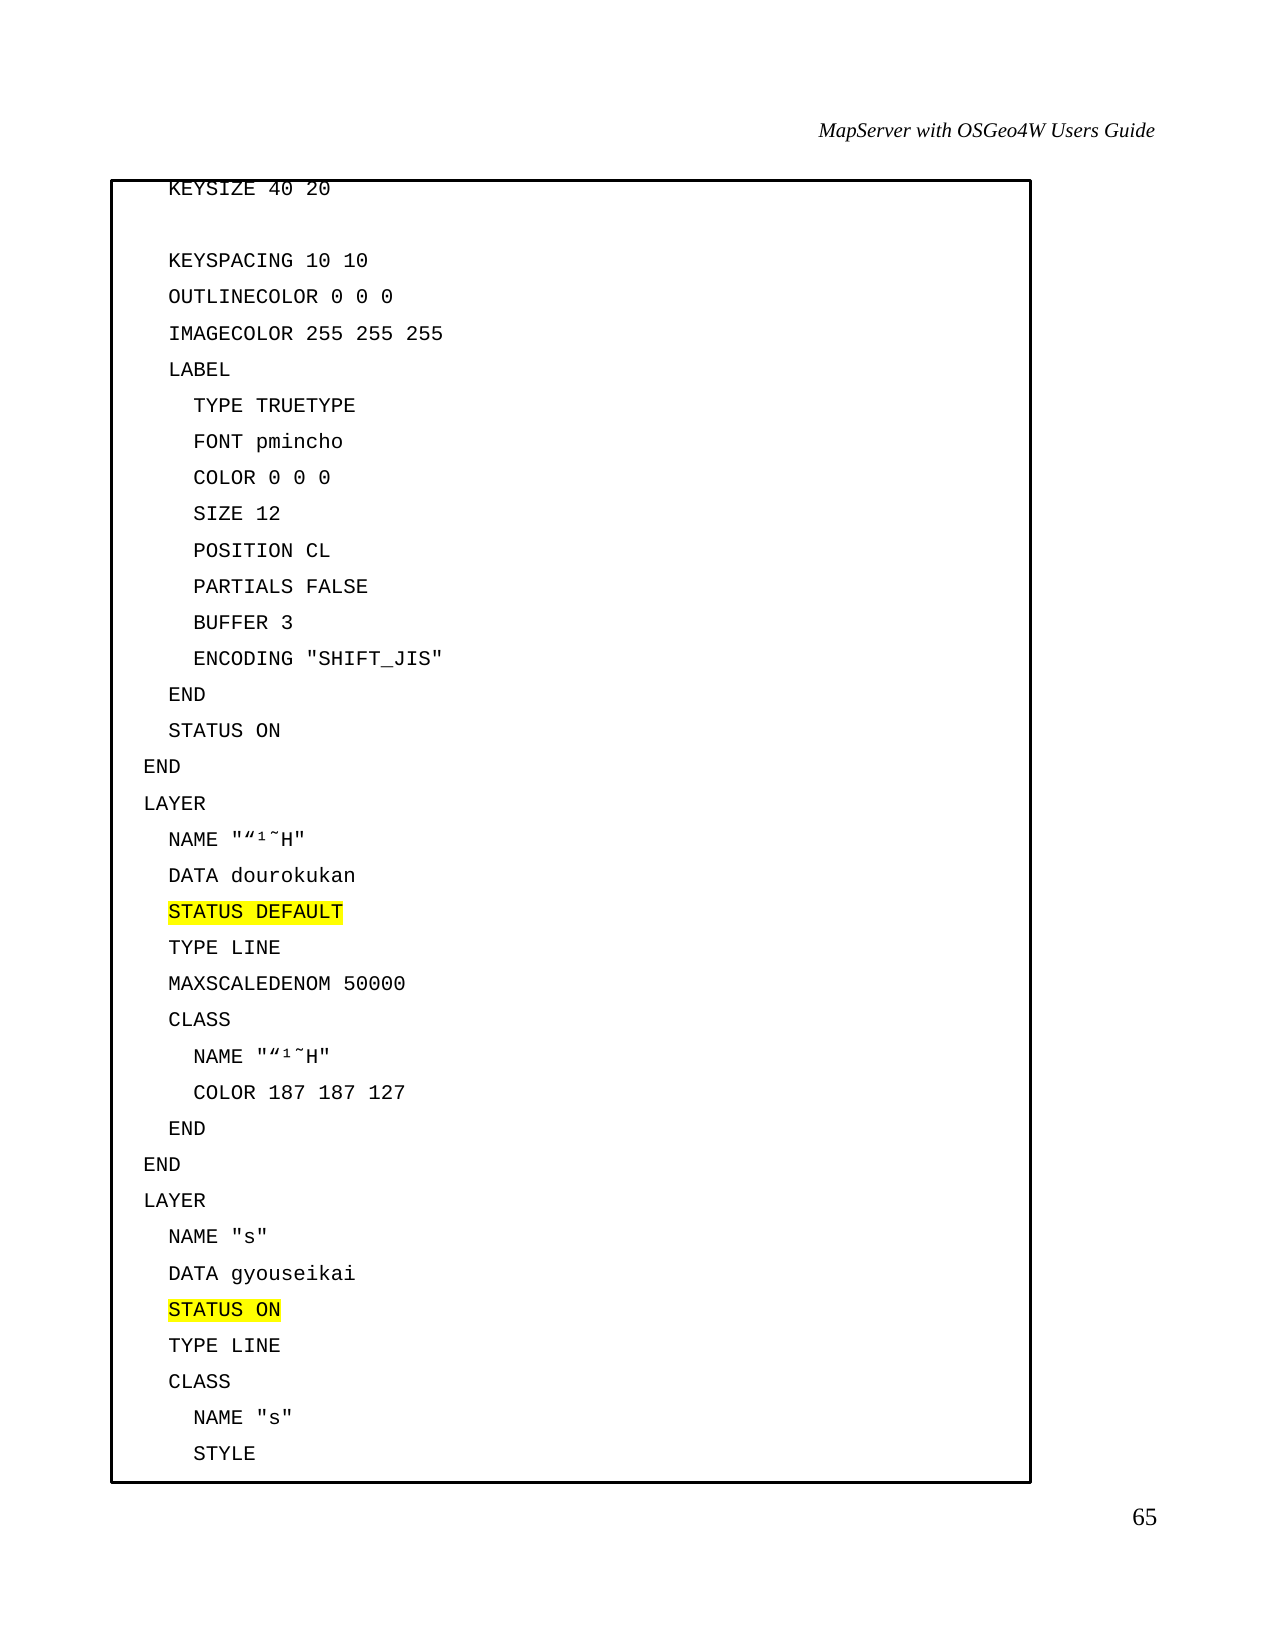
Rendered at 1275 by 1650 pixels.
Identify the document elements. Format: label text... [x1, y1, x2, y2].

text [1032, 250, 1157, 274]
text IMAGECOLOR 255 255 255 [118, 323, 1029, 346]
text [1032, 576, 1157, 599]
text [1032, 539, 1157, 563]
text KEYSPACING 10 10 [118, 250, 1029, 274]
text STATUS ON [118, 720, 1029, 744]
text NAME "s­" [118, 1407, 1029, 1431]
text LAYER [118, 1190, 1029, 1214]
text [1032, 829, 1157, 852]
text [1032, 684, 1157, 708]
text [1032, 1046, 1157, 1069]
text MAXSCALEDENOM 50000 [118, 973, 1029, 997]
text TYPE TRUETYPE [118, 395, 1029, 419]
text [1032, 395, 1157, 419]
text POSITION CL [118, 539, 1029, 563]
text [1032, 937, 1157, 961]
text SIZE 12 [118, 503, 1029, 527]
text NAME "“¹˜H" [118, 829, 1029, 852]
text [1032, 1082, 1157, 1105]
text [1032, 793, 1157, 816]
text [1032, 1009, 1157, 1033]
text PARTIALS FALSE [118, 576, 1029, 599]
text [1032, 1371, 1157, 1394]
text COLOR 0 0 0 [118, 467, 1029, 491]
text KEYSIZE 40 20 [118, 178, 1157, 202]
text CLASS [118, 1371, 1029, 1394]
text TYPE LINE [118, 1335, 1029, 1358]
text STYLE [118, 1443, 1029, 1467]
text END [118, 1118, 1029, 1142]
text [1032, 467, 1157, 491]
text ENCODING "SHIFT_JIS" [118, 648, 1029, 672]
text [1032, 323, 1157, 346]
text [1032, 1407, 1157, 1431]
text LABEL [118, 359, 1029, 382]
text [1032, 648, 1157, 672]
text [1032, 973, 1157, 997]
text DATA dourokukan [118, 865, 1029, 888]
text OUTLINECOLOR 0 0 0 [118, 287, 1029, 310]
text [1032, 901, 1157, 925]
text END [118, 684, 1029, 708]
text END [118, 756, 1029, 780]
text [1032, 720, 1157, 744]
text [1032, 1335, 1157, 1358]
text [1032, 1299, 1157, 1322]
text NAME "“¹˜H" [118, 1046, 1029, 1069]
text BUFFER 3 [118, 612, 1029, 636]
text [1032, 359, 1157, 382]
text [1032, 1443, 1157, 1467]
text [1032, 1262, 1157, 1286]
text COLOR 187 187 127 [118, 1082, 1029, 1105]
text [1032, 1190, 1157, 1214]
text [1032, 431, 1157, 455]
text END [118, 1154, 1029, 1178]
text STATUS ON [118, 1299, 1029, 1322]
text [1032, 1226, 1157, 1250]
text [1032, 503, 1157, 527]
text FONT pmincho [118, 431, 1029, 455]
text DATA gyouseikai [118, 1262, 1029, 1286]
text [1032, 756, 1157, 780]
text [1032, 1118, 1157, 1142]
text [1032, 865, 1157, 888]
text STATUS DEFAULT [118, 901, 1029, 925]
text TYPE LINE [118, 937, 1029, 961]
text NAME "s­" [118, 1226, 1029, 1250]
text [1032, 612, 1157, 636]
text [1032, 287, 1157, 310]
text LAYER [118, 793, 1029, 816]
text [1032, 1154, 1157, 1178]
text CLASS [118, 1009, 1029, 1033]
